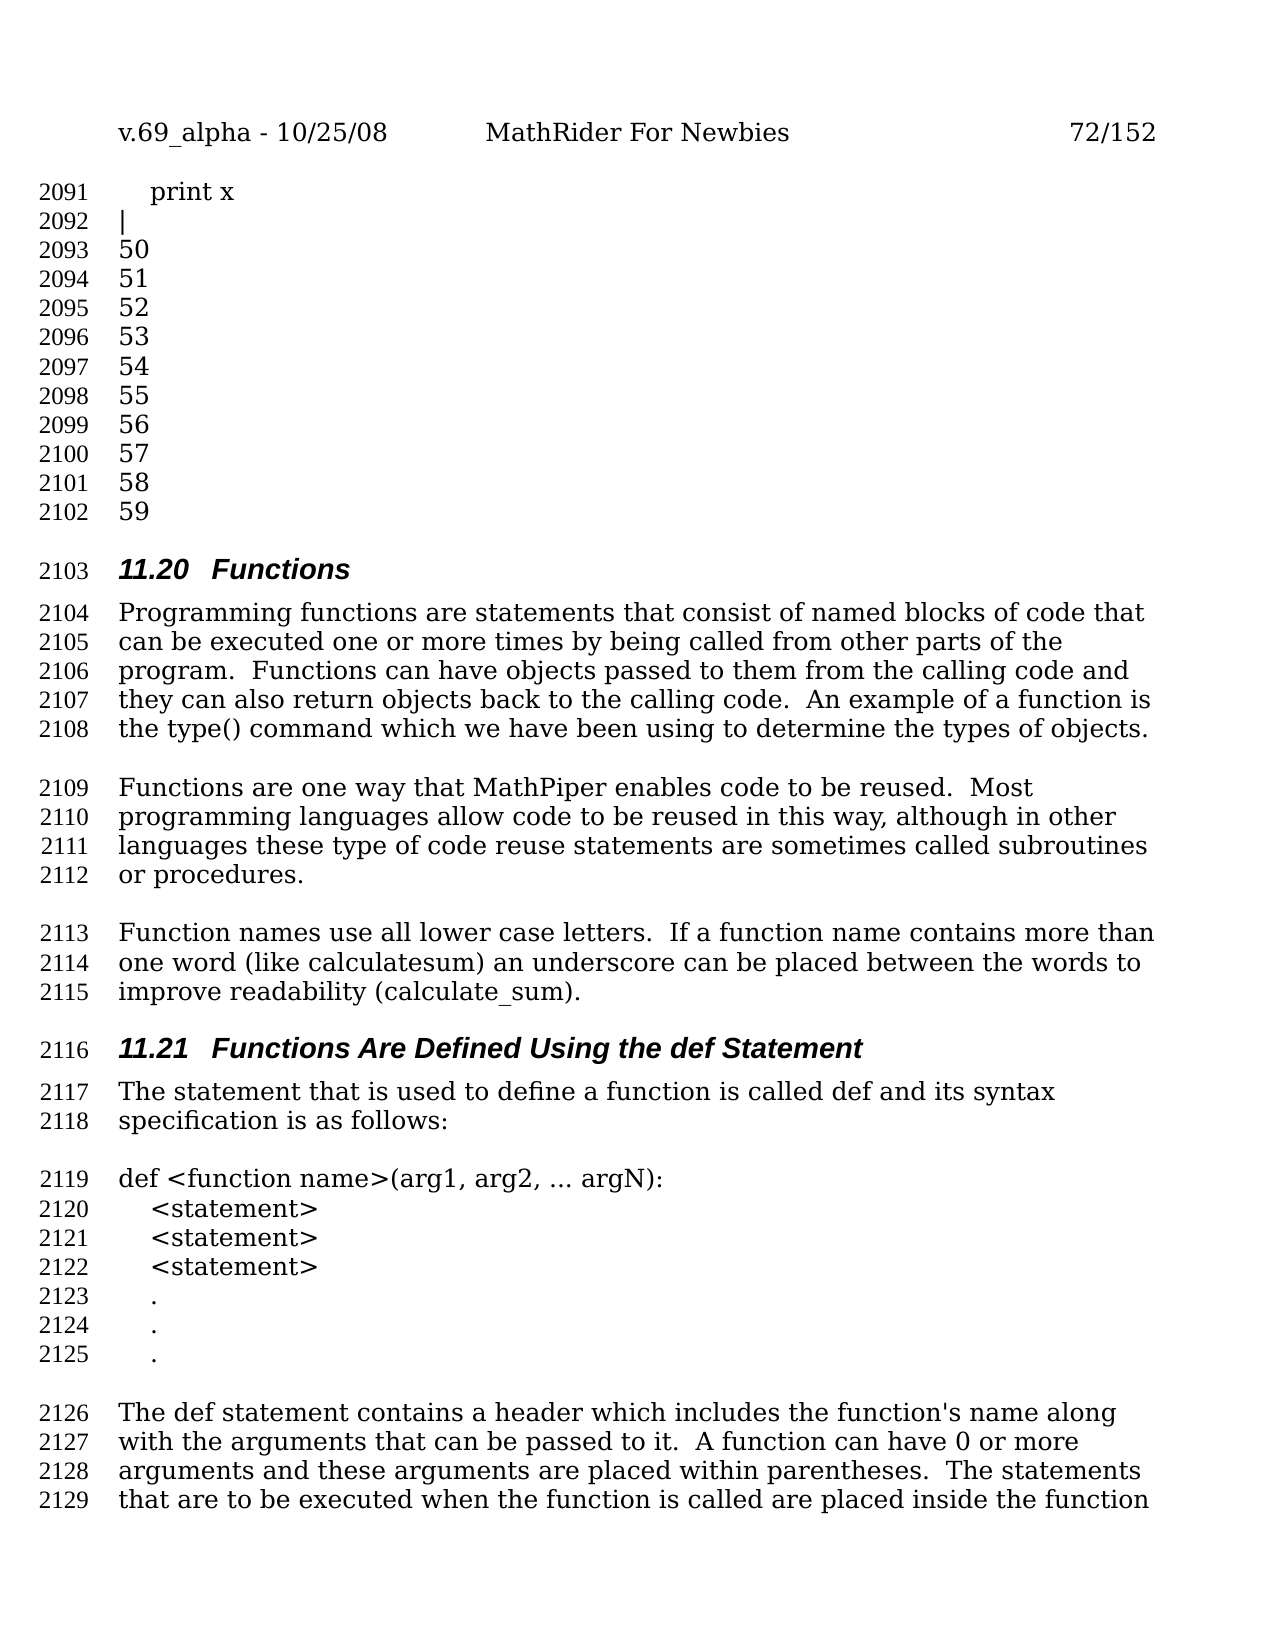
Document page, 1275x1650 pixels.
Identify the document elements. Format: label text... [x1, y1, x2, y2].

text 54 [118, 352, 1157, 381]
text . [118, 1281, 1157, 1311]
text def <function name>(arg1, arg2, ... argN): [118, 1165, 1157, 1194]
text <statement> [118, 1223, 1157, 1252]
text 53 [118, 323, 1157, 352]
text 59 [118, 498, 1157, 527]
text 52 [118, 293, 1157, 323]
subtitle Functions [118, 552, 1157, 585]
text <statement> [118, 1252, 1157, 1281]
text | [118, 206, 1157, 235]
text Function names use all lower case letters. If a function name contains more than one word (like calculatesum) an underscore can be placed between the words to improve readability (calculate_sum). [118, 919, 1157, 1006]
text The statement that is used to define a function is called def and its syntax specification is as follows: [118, 1077, 1157, 1136]
text 57 [118, 439, 1157, 468]
text . [118, 1340, 1157, 1369]
subtitle Functions Are Defined Using the def Statement [118, 1031, 1157, 1065]
text 50 [118, 235, 1157, 264]
text 55 [118, 381, 1157, 410]
text . [118, 1311, 1157, 1340]
text 58 [118, 468, 1157, 498]
text The def statement contains a header which includes the function's name along with the arguments that can be passed to it. A function can have 0 or more arguments and these arguments are placed within parentheses. The statements that are to be executed when the function is called are placed inside the function [118, 1398, 1157, 1515]
text <statement> [118, 1194, 1157, 1223]
text 51 [118, 264, 1157, 293]
text Functions are one way that MathPiper enables code to be reused. Most programming languages allow code to be reused in this way, although in other languages these type of code reuse statements are sometimes called subroutines or procedures. [118, 773, 1157, 889]
text print x [118, 177, 1157, 206]
text 56 [118, 410, 1157, 439]
text Programming functions are statements that consist of named blocks of code that can be executed one or more times by being called from other parts of the program. Functions can have objects passed to them from the calling code and they can also return objects back to the calling code. An example of a function is the type() command which we have been using to determine the types of objects. [118, 598, 1157, 744]
